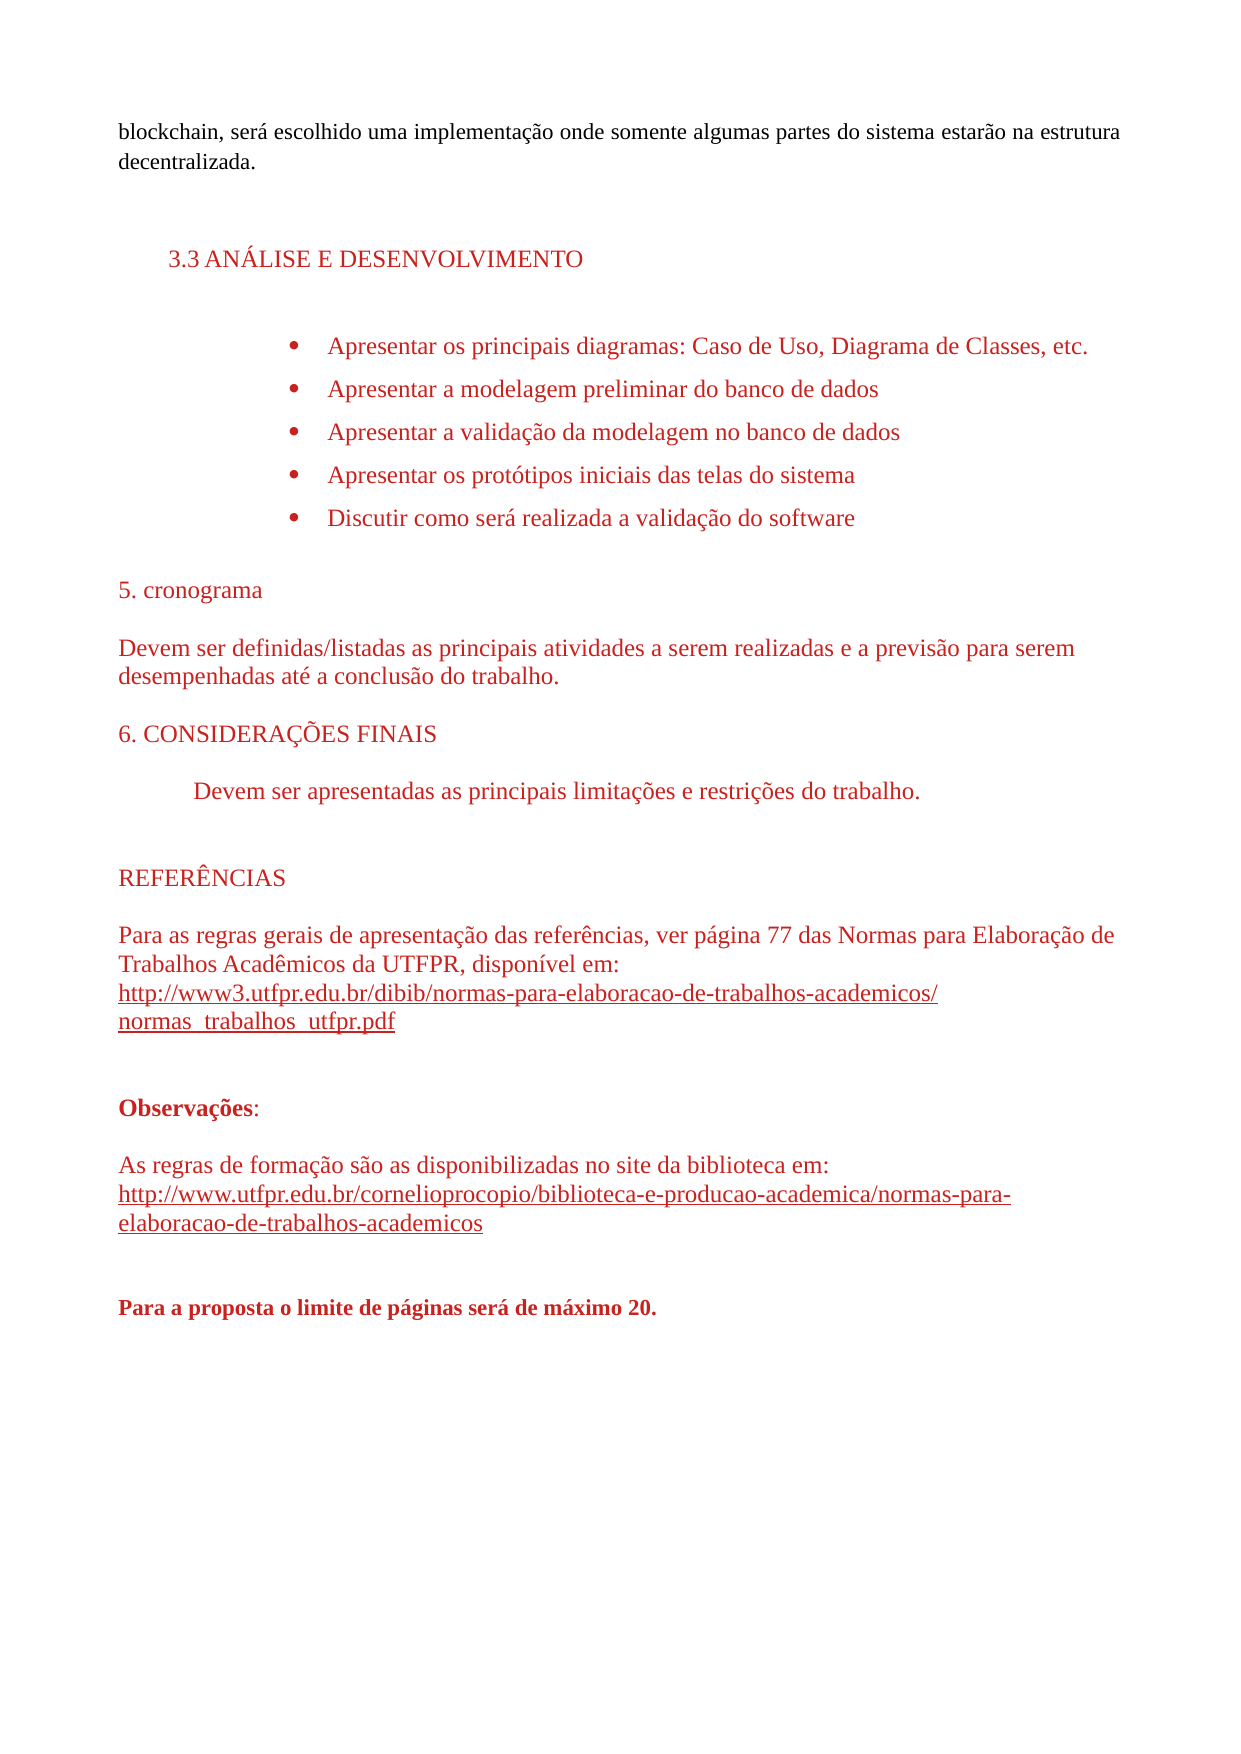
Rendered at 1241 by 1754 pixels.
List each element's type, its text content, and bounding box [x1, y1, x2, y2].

text Para as regras gerais de apresentação das referências, ver página 77 das Normas para Elaboração de Trabalhos Acadêmicos da UTFPR, disponível em: [118, 920, 1122, 978]
text Devem ser apresentadas as principais limitações e restrições do trabalho. [193, 776, 1122, 805]
text http://www3.utfpr.edu.br/dibib/normas-para-elaboracao-de-trabalhos-academicos/normas_trabalhos_utfpr.pdf [118, 978, 1122, 1035]
text 5. cronograma [118, 575, 1122, 604]
text blockchain, será escolhido uma implementação onde somente algumas partes do sistema estarão na estrutura decentralizada. [118, 118, 1122, 175]
list Apresentar os protótipos iniciais das telas do sistema [289, 460, 1122, 489]
list Apresentar a validação da modelagem no banco de dados [289, 417, 1122, 446]
list Discutir como será realizada a validação do software [289, 503, 1122, 532]
text 3.3 ANÁLISE E DESENVOLVIMENTO [118, 244, 1122, 273]
text Devem ser definidas/listadas as principais atividades a serem realizadas e a previsão para serem desempenhadas até a conclusão do trabalho. [118, 633, 1122, 690]
text As regras de formação são as disponibilizadas no site da biblioteca em: [118, 1150, 1122, 1179]
text Para a proposta o limite de páginas será de máximo 20. [118, 1294, 1122, 1320]
text Observações: [118, 1093, 1122, 1121]
list Apresentar a modelagem preliminar do banco de dados [289, 374, 1122, 403]
text http://www.utfpr.edu.br/cornelioprocopio/biblioteca-e-producao-academica/normas-para-elaboracao-de-trabalhos-academicos [118, 1179, 1122, 1236]
text REFERÊNCIAS [118, 863, 1122, 891]
list Apresentar os principais diagramas: Caso de Uso, Diagrama de Classes, etc. [289, 331, 1122, 359]
text 6. CONSIDERAÇÕES FINAIS [118, 719, 1122, 748]
